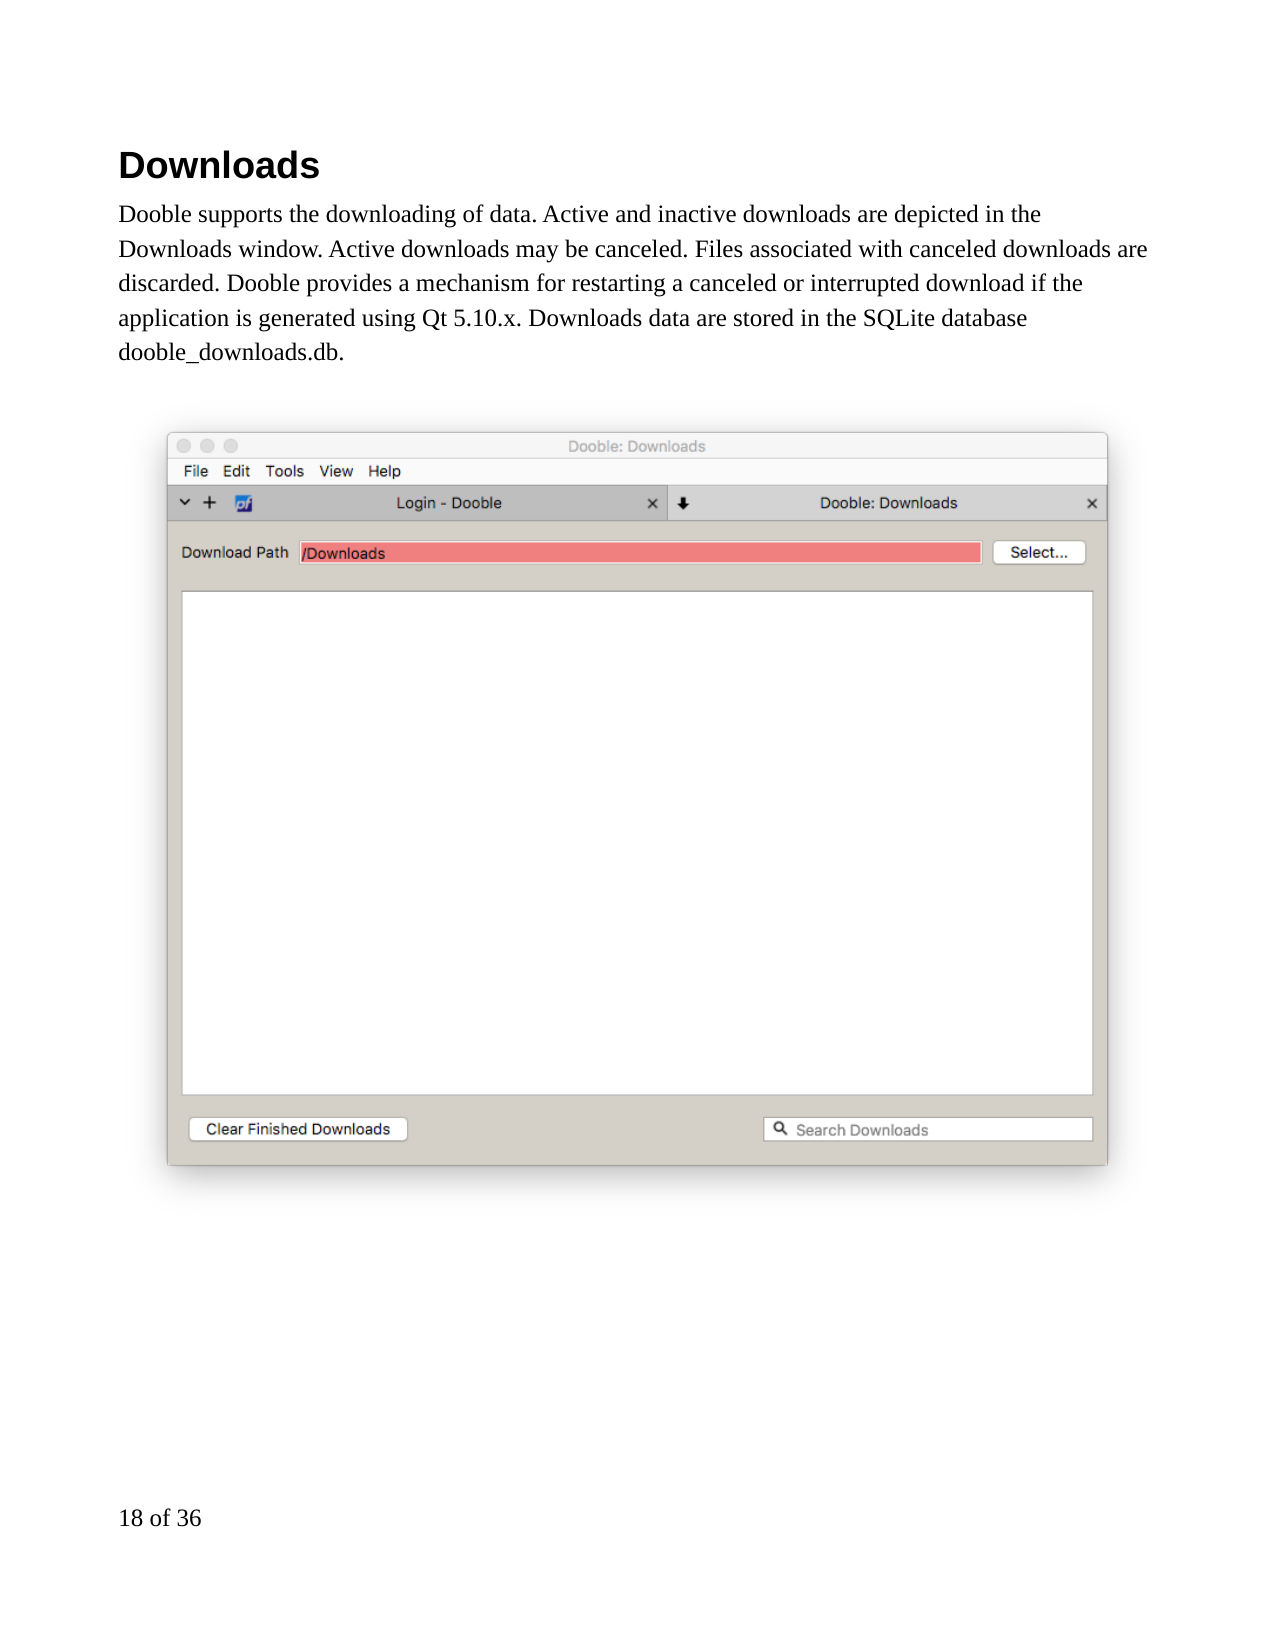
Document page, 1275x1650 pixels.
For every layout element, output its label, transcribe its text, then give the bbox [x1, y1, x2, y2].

picture [118, 394, 1157, 1224]
subtitle Downloads [118, 143, 1157, 187]
text Dooble supports the downloading of data. Active and inactive downloads are depicted in the Downloads window. Active downloads may be canceled. Files associated with canceled downloads are discarded. Dooble provides a mechanism for restarting a canceled or interrupted download if the application is generated using Qt 5.10.x. Downloads data are stored in the SQLite database dooble_downloads.db. [118, 199, 1157, 366]
